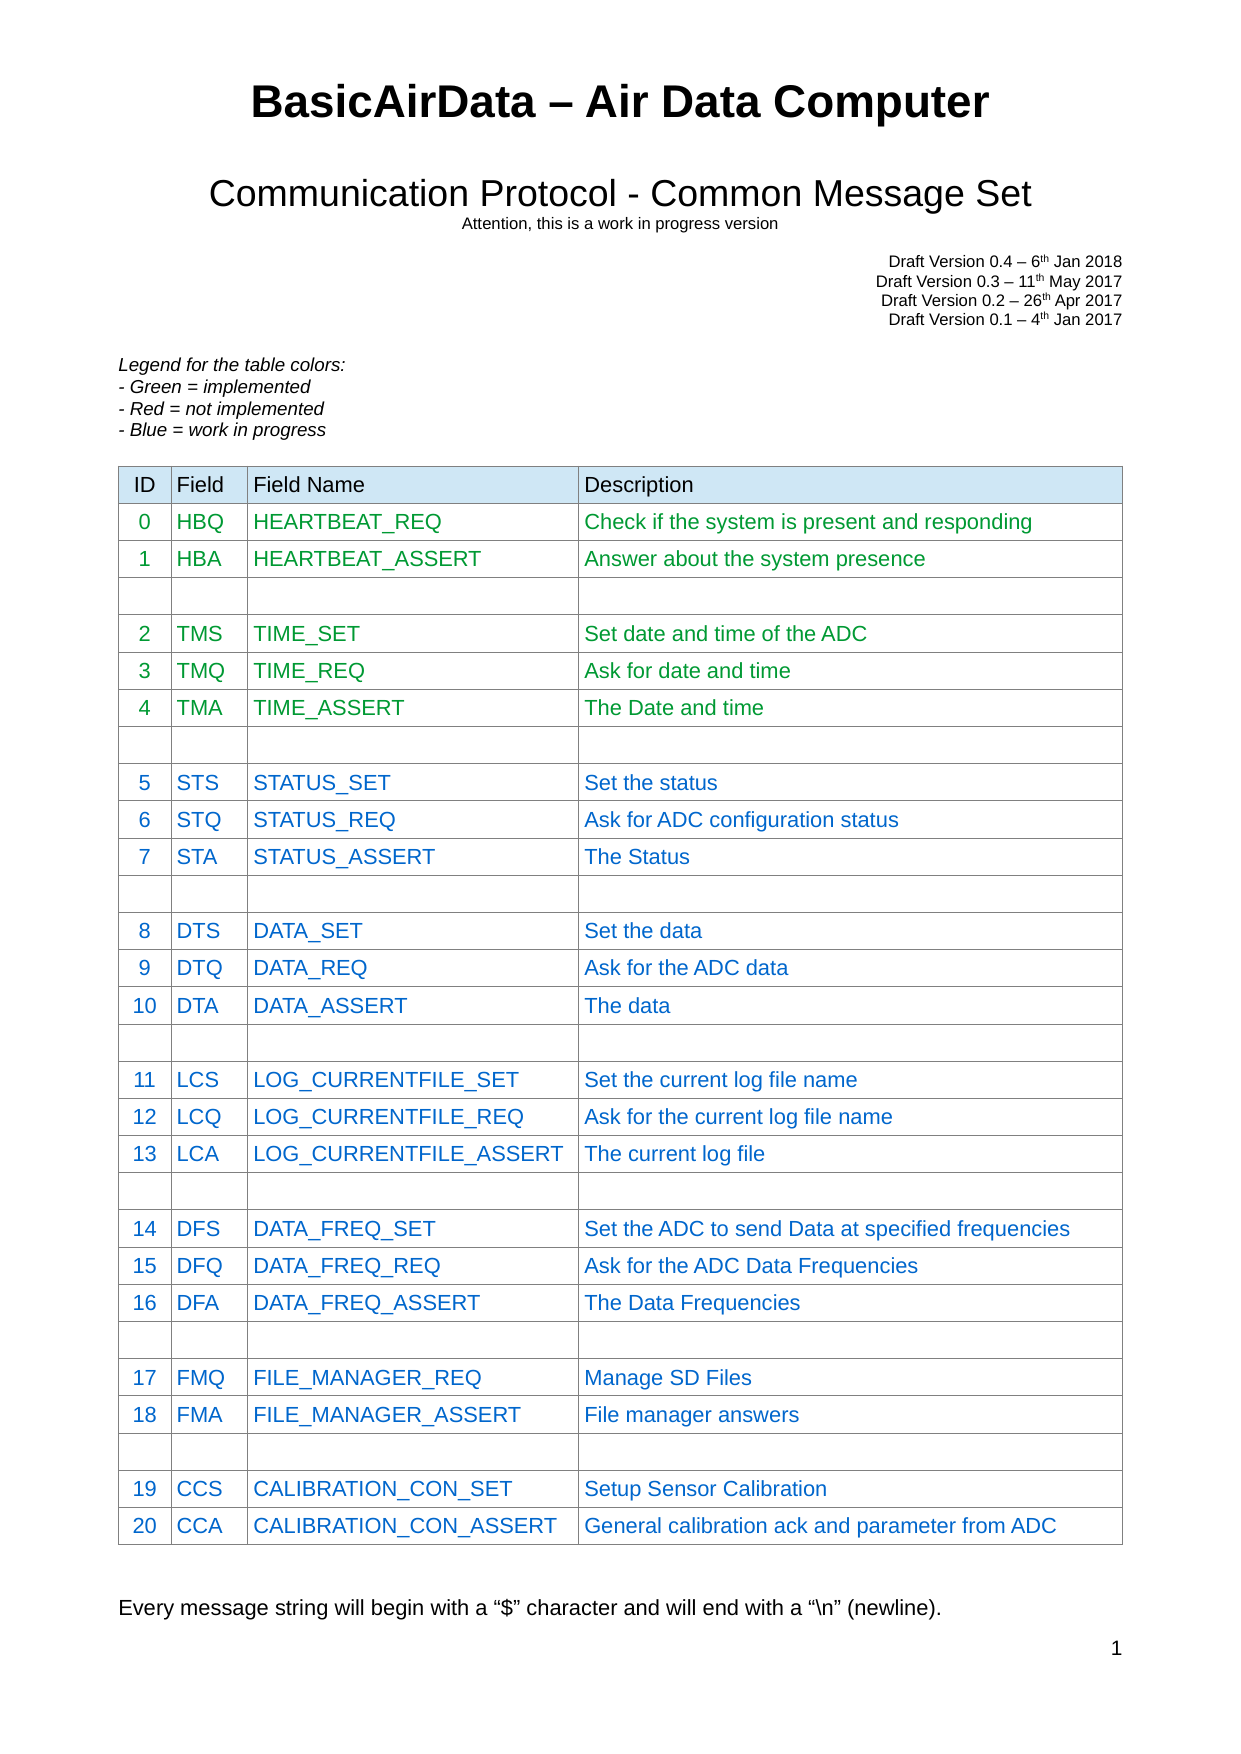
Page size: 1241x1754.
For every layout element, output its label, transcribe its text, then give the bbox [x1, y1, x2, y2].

table_cell [579, 1434, 1122, 1470]
table_cell TMS [172, 615, 247, 652]
table_cell FMQ [172, 1359, 247, 1395]
table_cell HEARTBEAT_ASSERT [248, 541, 578, 577]
table_cell 11 [119, 1062, 171, 1098]
table_cell [172, 1434, 247, 1470]
table_header Field Name [248, 467, 578, 503]
table_cell [119, 578, 171, 614]
table_cell [172, 727, 247, 763]
table_cell Manage SD Files [579, 1359, 1122, 1395]
table_cell [248, 727, 578, 763]
table_cell [248, 578, 578, 614]
table_cell CALIBRATION_CON_SET [248, 1471, 578, 1507]
table_header Description [579, 467, 1122, 503]
table_cell HBQ [172, 504, 247, 540]
text - Blue = work in progress [118, 419, 1122, 440]
table_cell Ask for the ADC Data Frequencies [579, 1248, 1122, 1284]
table_cell Set the current log file name [579, 1062, 1122, 1098]
table_cell [579, 876, 1122, 912]
table_cell 12 [119, 1099, 171, 1135]
table_cell LCS [172, 1062, 247, 1098]
table_cell [172, 1322, 247, 1358]
table_cell 15 [119, 1248, 171, 1284]
table_cell Ask for ADC configuration status [579, 801, 1122, 837]
table_cell Set date and time of the ADC [579, 615, 1122, 652]
table_cell 8 [119, 913, 171, 949]
table_cell 7 [119, 839, 171, 875]
table_cell LOG_CURRENTFILE_SET [248, 1062, 578, 1098]
table_cell TIME_ASSERT [248, 690, 578, 726]
table_cell Set the ADC to send Data at specified frequencies [579, 1210, 1122, 1247]
table_cell [119, 727, 171, 763]
text Communication Protocol - Common Message Set [118, 171, 1122, 214]
text Every message string will begin with a “$” character and will end with a “\n” (newline). [118, 1595, 1122, 1620]
table_cell FILE_MANAGER_ASSERT [248, 1396, 578, 1432]
table_cell 18 [119, 1396, 171, 1432]
table_cell The Data Frequencies [579, 1285, 1122, 1321]
table_cell DFS [172, 1210, 247, 1247]
table_cell Set the status [579, 764, 1122, 800]
text Draft Version 0.1 – 4th Jan 2017 [118, 310, 1122, 329]
table_cell 1 [119, 541, 171, 577]
table_cell [579, 578, 1122, 614]
table_cell STQ [172, 801, 247, 837]
text Attention, this is a work in progress version [118, 214, 1122, 233]
table_cell [119, 1025, 171, 1061]
table_cell [579, 727, 1122, 763]
table_header Field [172, 467, 247, 503]
table_cell LOG_CURRENTFILE_REQ [248, 1099, 578, 1135]
table_cell 16 [119, 1285, 171, 1321]
text - Red = not implemented [118, 397, 1122, 419]
table_cell [119, 876, 171, 912]
table_cell [119, 1173, 171, 1209]
table_cell [172, 578, 247, 614]
table_cell [579, 1025, 1122, 1061]
table_cell FMA [172, 1396, 247, 1432]
text Legend for the table colors: [118, 354, 1122, 376]
table_cell DTA [172, 987, 247, 1023]
table_cell 14 [119, 1210, 171, 1247]
table_cell [579, 1173, 1122, 1209]
text - Green = implemented [118, 376, 1122, 397]
table_cell TMQ [172, 653, 247, 689]
table_cell STATUS_SET [248, 764, 578, 800]
table_cell 19 [119, 1471, 171, 1507]
table_cell 6 [119, 801, 171, 837]
table_cell 3 [119, 653, 171, 689]
table_cell DATA_FREQ_REQ [248, 1248, 578, 1284]
table_cell [579, 1322, 1122, 1358]
table_cell [248, 1173, 578, 1209]
table_cell FILE_MANAGER_REQ [248, 1359, 578, 1395]
table_cell [119, 1322, 171, 1358]
table_cell 20 [119, 1508, 171, 1544]
table_cell DATA_SET [248, 913, 578, 949]
table_cell DATA_ASSERT [248, 987, 578, 1023]
table_cell DFA [172, 1285, 247, 1321]
table_cell [172, 1025, 247, 1061]
table_cell DATA_REQ [248, 950, 578, 986]
table_cell 2 [119, 615, 171, 652]
table_cell CCS [172, 1471, 247, 1507]
table_cell 17 [119, 1359, 171, 1395]
table_cell [248, 1434, 578, 1470]
table_cell HEARTBEAT_REQ [248, 504, 578, 540]
table_cell [172, 1173, 247, 1209]
table_cell The Status [579, 839, 1122, 875]
table_cell Answer about the system presence [579, 541, 1122, 577]
table_cell STS [172, 764, 247, 800]
table_cell 10 [119, 987, 171, 1023]
table_cell DFQ [172, 1248, 247, 1284]
table_cell Check if the system is present and responding [579, 504, 1122, 540]
text Draft Version 0.4 – 6th Jan 2018 [118, 252, 1122, 271]
table_cell DATA_FREQ_ASSERT [248, 1285, 578, 1321]
table_cell STATUS_ASSERT [248, 839, 578, 875]
table_cell Set the data [579, 913, 1122, 949]
table_cell [248, 1025, 578, 1061]
table_cell CCA [172, 1508, 247, 1544]
table_cell [119, 1434, 171, 1470]
table_cell 5 [119, 764, 171, 800]
table_cell 0 [119, 504, 171, 540]
table_cell 13 [119, 1136, 171, 1172]
table_cell The current log file [579, 1136, 1122, 1172]
table_cell Setup Sensor Calibration [579, 1471, 1122, 1507]
table_cell The data [579, 987, 1122, 1023]
table_cell STATUS_REQ [248, 801, 578, 837]
table_cell TMA [172, 690, 247, 726]
table_cell Ask for the ADC data [579, 950, 1122, 986]
table_cell CALIBRATION_CON_ASSERT [248, 1508, 578, 1544]
text Draft Version 0.2 – 26th Apr 2017 [118, 291, 1122, 310]
table_cell File manager answers [579, 1396, 1122, 1432]
text BasicAirData – Air Data Computer [118, 75, 1122, 128]
table_cell LCQ [172, 1099, 247, 1135]
table_cell LOG_CURRENTFILE_ASSERT [248, 1136, 578, 1172]
text Draft Version 0.3 – 11th May 2017 [118, 271, 1122, 291]
table_cell TIME_REQ [248, 653, 578, 689]
table_cell DATA_FREQ_SET [248, 1210, 578, 1247]
table_cell STA [172, 839, 247, 875]
table_cell 4 [119, 690, 171, 726]
table_cell [248, 1322, 578, 1358]
table_header ID [119, 467, 171, 503]
table_cell [172, 876, 247, 912]
table_cell Ask for date and time [579, 653, 1122, 689]
table_cell 9 [119, 950, 171, 986]
table_cell TIME_SET [248, 615, 578, 652]
table_cell General calibration ack and parameter from ADC [579, 1508, 1122, 1544]
table_cell [248, 876, 578, 912]
table_cell DTS [172, 913, 247, 949]
table_cell HBA [172, 541, 247, 577]
table_cell The Date and time [579, 690, 1122, 726]
table_cell Ask for the current log file name [579, 1099, 1122, 1135]
table_cell LCA [172, 1136, 247, 1172]
table_cell DTQ [172, 950, 247, 986]
